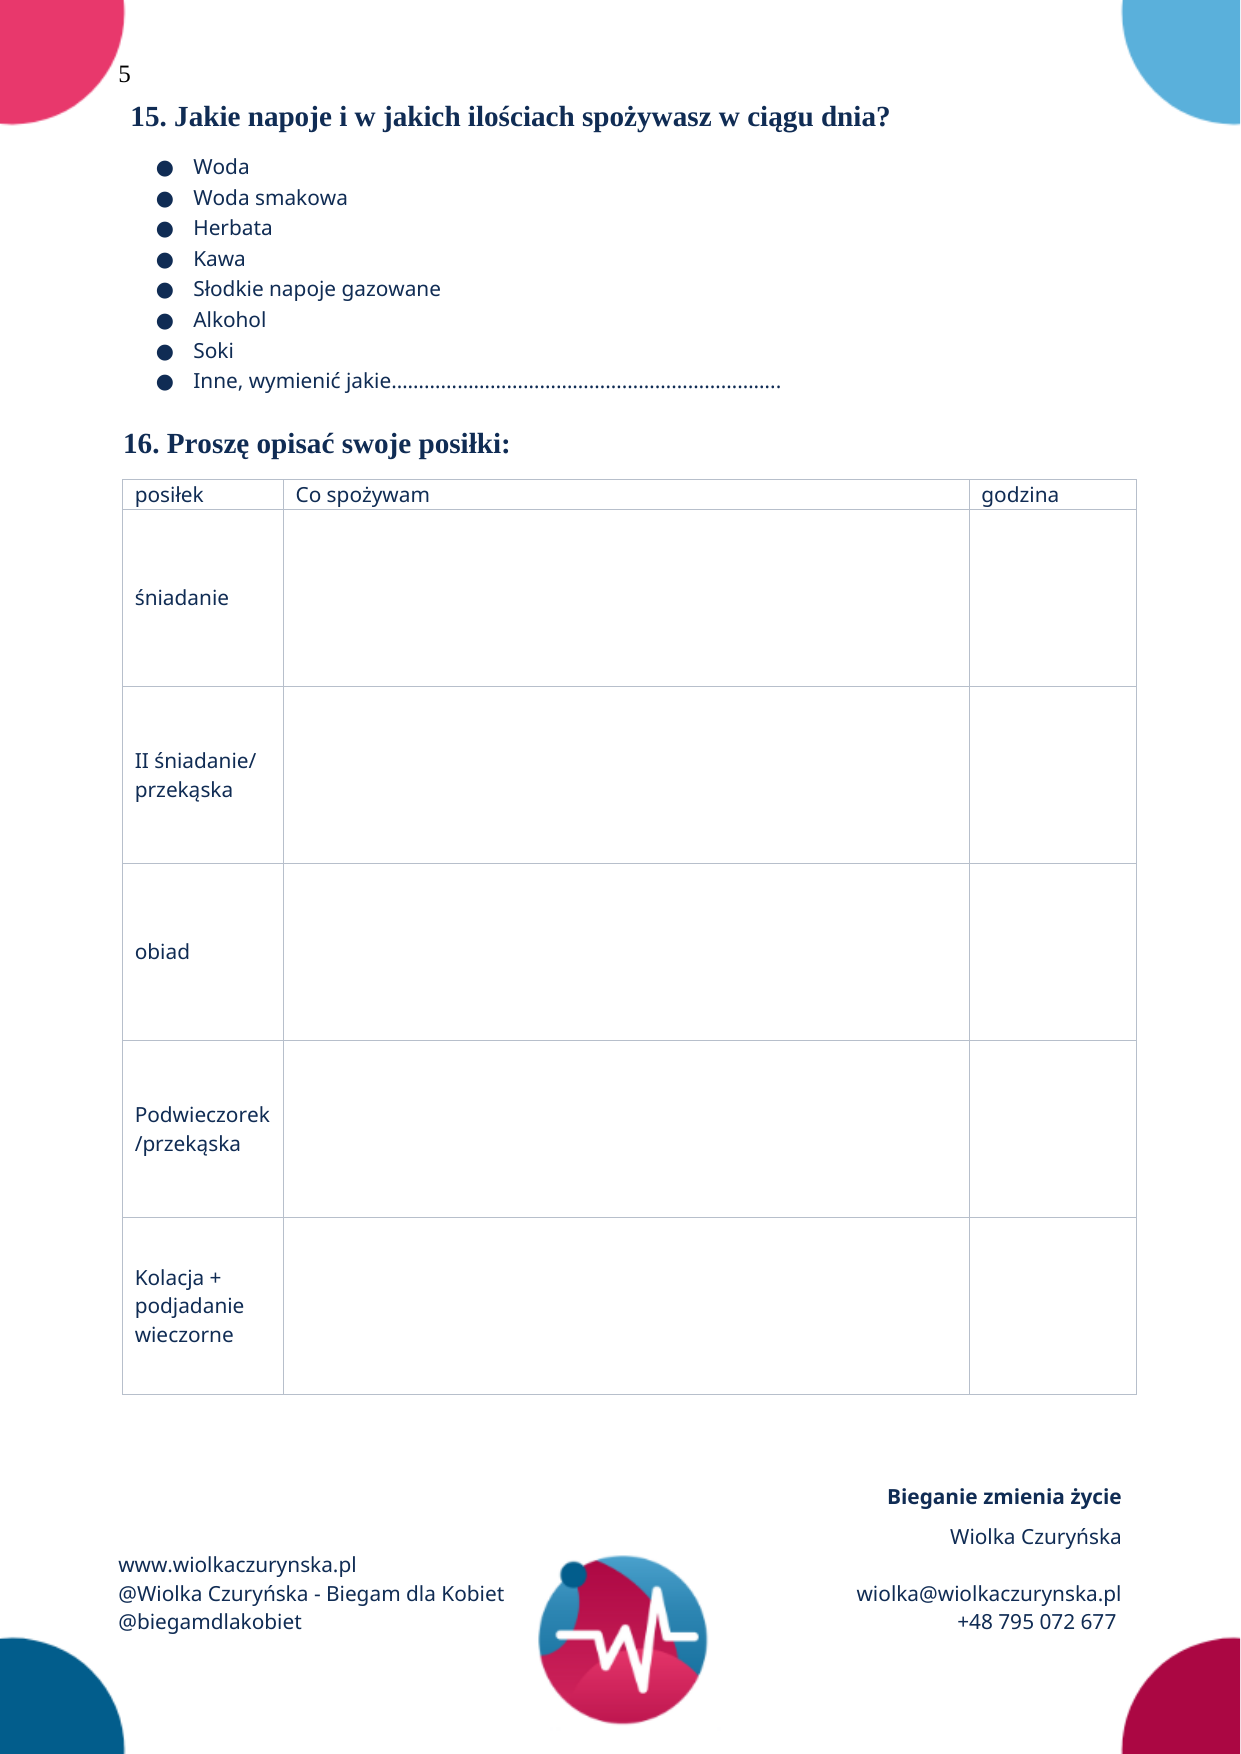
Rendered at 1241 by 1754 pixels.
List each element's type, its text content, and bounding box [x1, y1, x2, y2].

table_cell [970, 1041, 1136, 1217]
table_cell [284, 864, 969, 1040]
table_cell śniadanie [123, 510, 283, 686]
table_cell Podwieczorek/przekąska [123, 1041, 283, 1217]
table_cell II śniadanie/ przekąska [123, 687, 283, 863]
table_cell [970, 1218, 1136, 1394]
subtitle 15. Jakie napoje i w jakich ilościach spożywasz w ciągu dnia? [123, 99, 1122, 133]
table_header Co spożywam [284, 480, 969, 508]
table_cell [284, 687, 969, 863]
table_cell [284, 510, 969, 686]
list Soki [156, 336, 1122, 364]
table_cell [284, 1041, 969, 1217]
table_cell Kolacja + podjadanie wieczorne [123, 1218, 283, 1394]
table_cell [970, 864, 1136, 1040]
table_header godzina [970, 480, 1136, 508]
table_header posiłek [123, 480, 283, 508]
list Woda smakowa [156, 183, 1122, 211]
table_cell [284, 1218, 969, 1394]
picture [0, 0, 1241, 1754]
table_cell [970, 510, 1136, 686]
list Woda [156, 152, 1122, 181]
subtitle 16. Proszę opisać swoje posiłki: [123, 426, 1122, 460]
list Alkohol [156, 305, 1122, 334]
list Herbata [156, 213, 1122, 242]
table_cell [970, 687, 1136, 863]
list Inne, wymienić jakie…………………………………………………………….. [156, 366, 1122, 395]
list Słodkie napoje gazowane [156, 274, 1122, 303]
table_cell obiad [123, 864, 283, 1040]
list Kawa [156, 244, 1122, 272]
